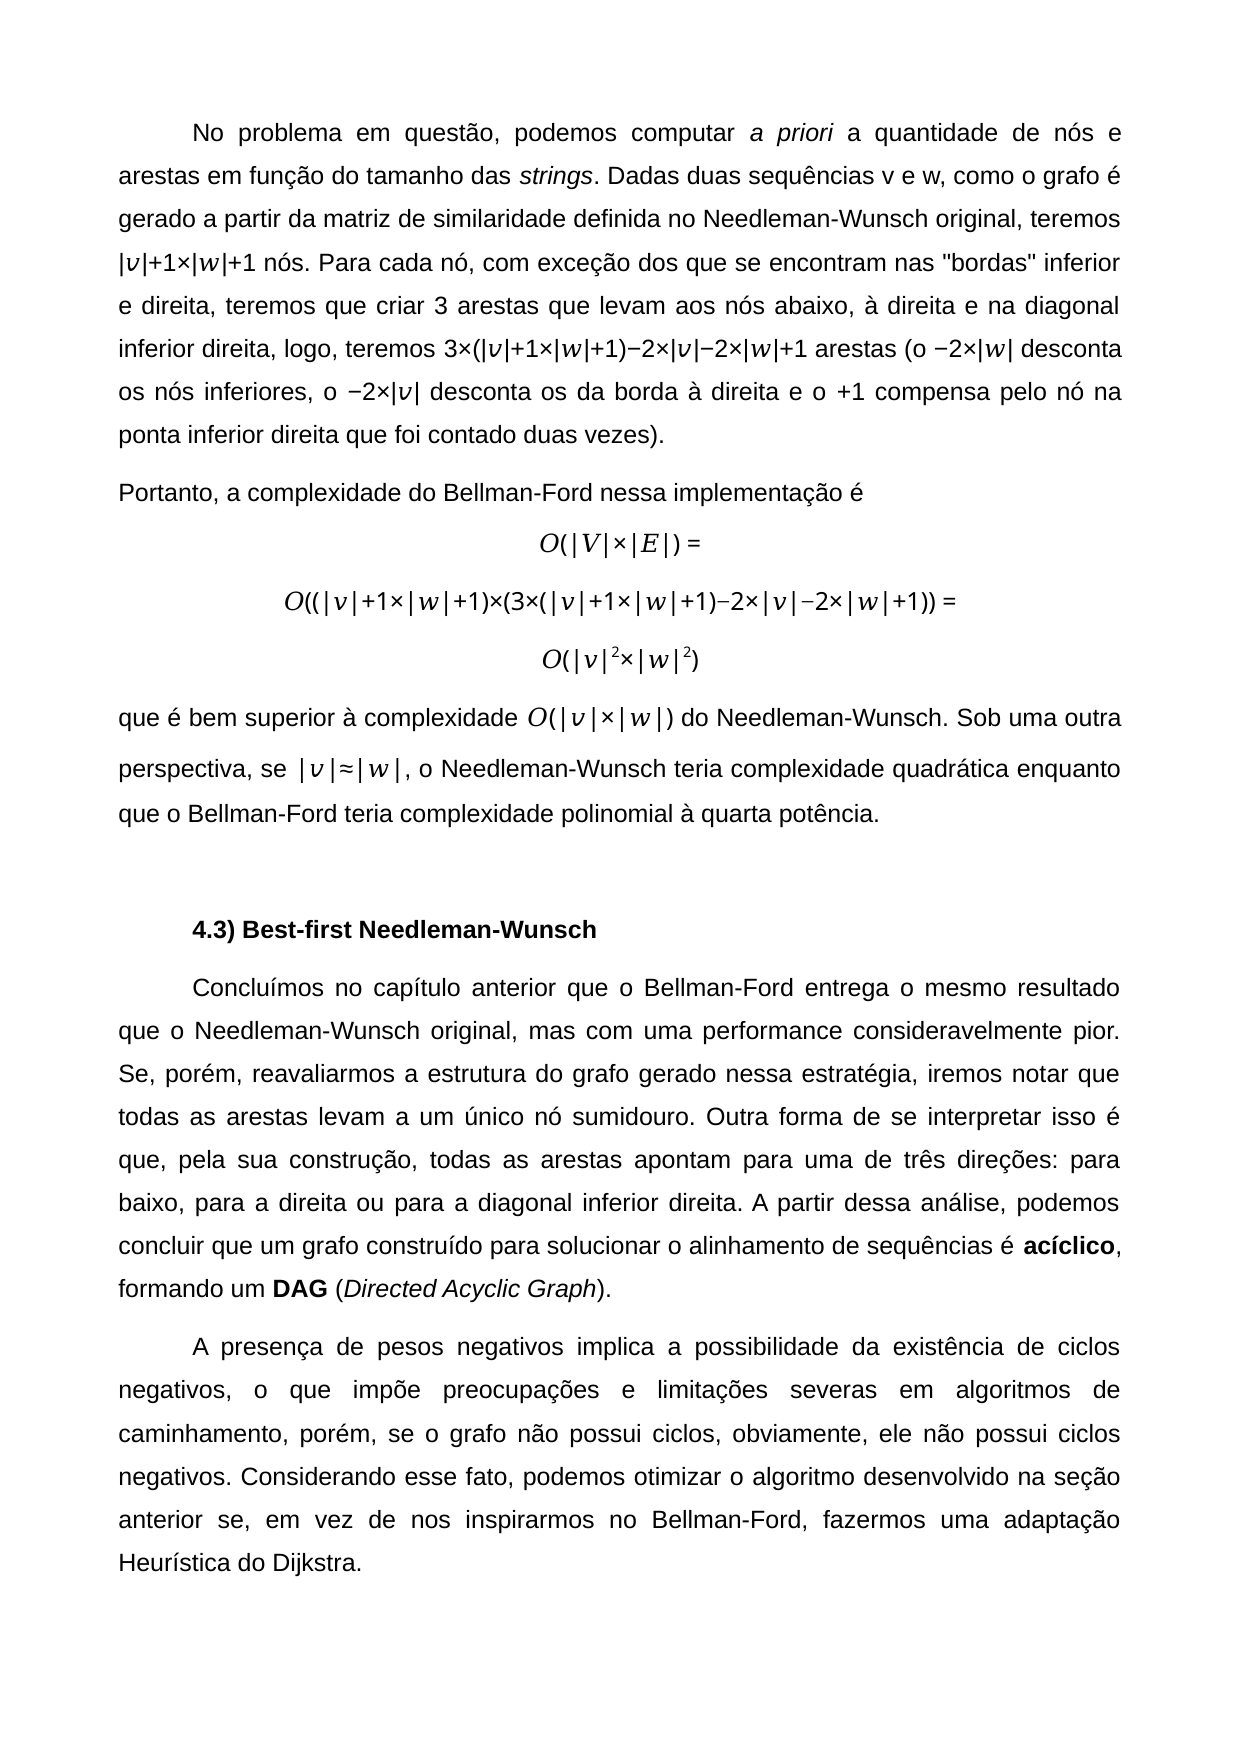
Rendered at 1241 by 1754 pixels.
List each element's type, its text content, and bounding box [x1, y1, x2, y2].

text 𝑂((|𝑣|+1×|𝑤|+1)×(3×(|𝑣|+1×|𝑤|+1)−2×|𝑣|−2×|𝑤|+1)) = [118, 583, 1122, 617]
text Concluímos no capítulo anterior que o Bellman-Ford entrega o mesmo resultado que o Needleman-Wunsch original, mas com uma performance consideravelmente pior. Se, porém, reavaliarmos a estrutura do grafo gerado nessa estratégia, iremos notar que todas as arestas levam a um único nó sumidouro. Outra forma de se interpretar isso é que, pela sua construção, todas as arestas apontam para uma de três direções: para baixo, para a direita ou para a diagonal inferior direita. A partir dessa análise, podemos concluir que um grafo construído para solucionar o alinhamento de sequências é acíclico, formando um DAG (Directed Acyclic Graph). [118, 972, 1122, 1303]
text 𝑂(|𝑉|×|𝐸|) = [118, 526, 1122, 559]
text que é bem superior à complexidade 𝑂(|𝑣|×|𝑤|) do Needleman-Wunsch. Sob uma outra perspectiva, se |𝑣|≈|𝑤|, o Needleman-Wunsch teria complexidade quadrática enquanto que o Bellman-Ford teria complexidade polinomial à quarta potência. [118, 699, 1122, 827]
text 4.3) Best-first Needleman-Wunsch [118, 914, 1122, 943]
text 𝑂(|𝑣|2×|𝑤|2) [118, 641, 1122, 675]
text No problema em questão, podemos computar a priori a quantidade de nós e arestas em função do tamanho das strings. Dadas duas sequências v e w, como o grafo é gerado a partir da matriz de similaridade definida no Needleman-Wunsch original, teremos |𝑣|+1×|𝑤|+1 nós. Para cada nó, com exceção dos que se encontram nas "bordas" inferior e direita, teremos que criar 3 arestas que levam aos nós abaixo, à direita e na diagonal inferior direita, logo, teremos 3×(|𝑣|+1×|𝑤|+1)−2×|𝑣|−2×|𝑤|+1 arestas (o −2×|𝑤| desconta os nós inferiores, o −2×|𝑣| desconta os da borda à direita e o +1 compensa pelo nó na ponta inferior direita que foi contado duas vezes). [118, 118, 1122, 449]
text Portanto, a complexidade do Bellman-Ford nessa implementação é [118, 478, 1122, 507]
text A presença de pesos negativos implica a possibilidade da existência de ciclos negativos, o que impõe preocupações e limitações severas em algoritmos de caminhamento, porém, se o grafo não possui ciclos, obviamente, ele não possui ciclos negativos. Considerando esse fato, podemos otimizar o algoritmo desenvolvido na seção anterior se, em vez de nos inspirarmos no Bellman-Ford, fazermos uma adaptação Heurística do Dijkstra. [118, 1332, 1122, 1577]
